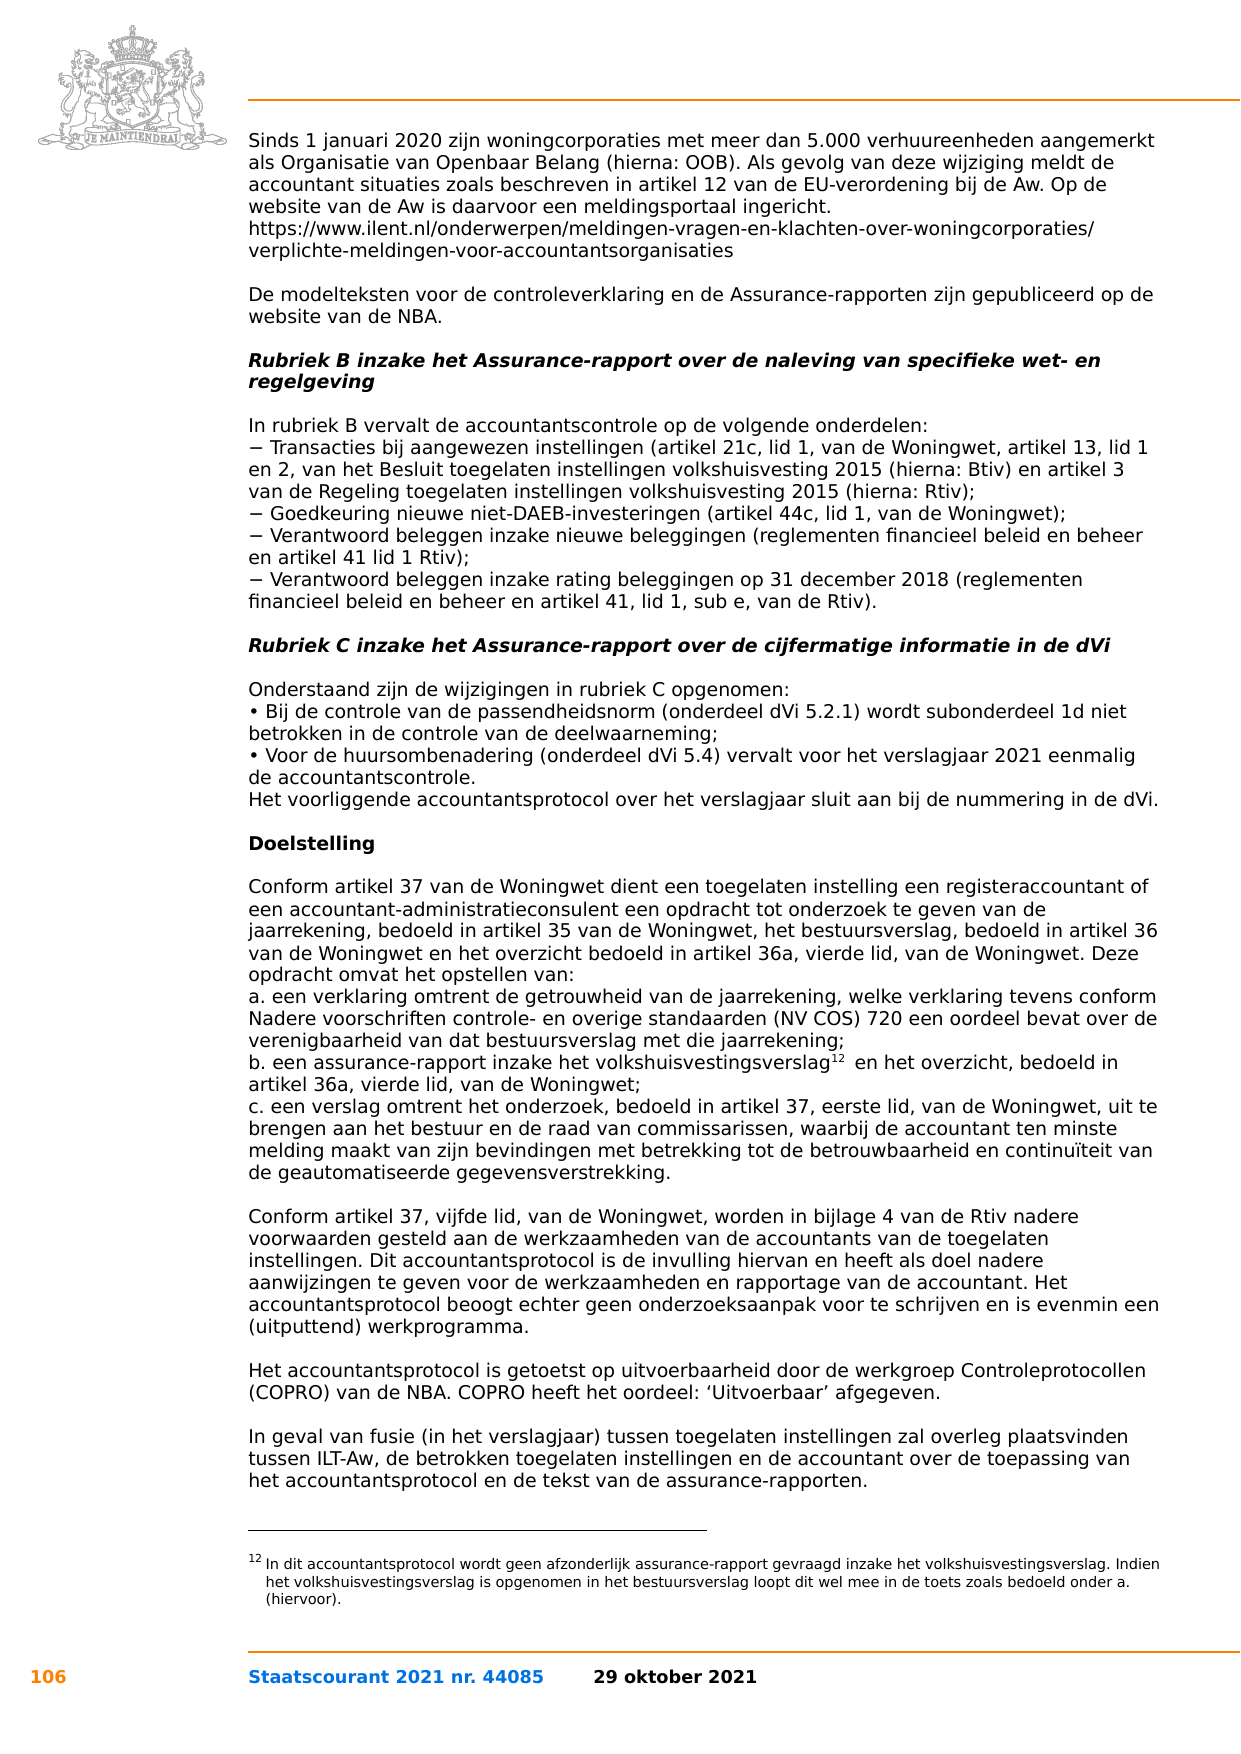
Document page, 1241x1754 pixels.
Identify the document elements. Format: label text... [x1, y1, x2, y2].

text c. een verslag omtrent het onderzoek, bedoeld in artikel 37, eerste lid, van de Woningwet, uit te brengen aan het bestuur en de raad van commissarissen, waarbij de accountant ten minste melding maakt van zijn bevindingen met betrekking tot de betrouwbaarheid en continuïteit van de geautomatiseerde gegevensverstrekking. [248, 1096, 1163, 1184]
text • Voor de huursombenadering (onderdeel dVi 5.4) vervalt voor het verslagjaar 2021 eenmalig de accountantscontrole. [248, 745, 1163, 789]
text − Goedkeuring nieuwe niet-DAEB-investeringen (artikel 44c, lid 1, van de Woningwet); [248, 503, 1163, 525]
text Sinds 1 januari 2020 zijn woningcorporaties met meer dan 5.000 verhuureenheden aangemerkt als Organisatie van Openbaar Belang (hierna: OOB). Als gevolg van deze wijziging meldt de accountant situaties zoals beschreven in artikel 12 van de EU-verordening bij de Aw. Op de website van de Aw is daarvoor een meldingsportaal ingericht. [248, 130, 1163, 218]
picture [38, 25, 227, 150]
subtitle Doelstelling [248, 833, 1163, 854]
text − Verantwoord beleggen inzake rating beleggingen op 31 december 2018 (reglementen financieel beleid en beheer en artikel 41, lid 1, sub e, van de Rtiv). [248, 569, 1163, 613]
text b. een assurance-rapport inzake het volkshuisvestingsverslag en het overzicht, bedoeld in artikel 36a, vierde lid, van de Woningwet; [248, 1052, 1163, 1096]
text In geval van fusie (in het verslagjaar) tussen toegelaten instellingen zal overleg plaatsvinden tussen ILT-Aw, de betrokken toegelaten instellingen en de accountant over de toepassing van het accountantsprotocol en de tekst van de assurance-rapporten. [248, 1426, 1163, 1492]
text a. een verklaring omtrent de getrouwheid van de jaarrekening, welke verklaring tevens conform Nadere voorschriften controle- en overige standaarden (NV COS) 720 een oordeel bevat over de verenigbaarheid van dat bestuursverslag met die jaarrekening; [248, 986, 1163, 1052]
text Onderstaand zijn de wijzigingen in rubriek C opgenomen: [248, 679, 1163, 701]
text In dit accountantsprotocol wordt geen afzonderlijk assurance-rapport gevraagd inzake het volkshuisvestingsverslag. Indien het volkshuisvestingsverslag is opgenomen in het bestuursverslag loopt dit wel mee in de toets zoals bedoeld onder a. (hiervoor). [248, 1552, 1163, 1608]
text Conform artikel 37, vijfde lid, van de Woningwet, worden in bijlage 4 van de Rtiv nadere voorwaarden gesteld aan de werkzaamheden van de accountants van de toegelaten instellingen. Dit accountantsprotocol is de invulling hiervan en heeft als doel nadere aanwijzingen te geven voor de werkzaamheden en rapportage van de accountant. Het accountantsprotocol beoogt echter geen onderzoeksaanpak voor te schrijven en is evenmin een (uitputtend) werkprogramma. [248, 1206, 1163, 1338]
text • Bij de controle van de passendheidsnorm (onderdeel dVi 5.2.1) wordt subonderdeel 1d niet betrokken in de controle van de deelwaarneming; [248, 701, 1163, 745]
subtitle Rubriek C inzake het Assurance-rapport over de cijfermatige informatie in de dVi [248, 635, 1163, 657]
text De modelteksten voor de controleverklaring en de Assurance-rapporten zijn gepubliceerd op de website van de NBA. [248, 284, 1163, 328]
text Het voorliggende accountantsprotocol over het verslagjaar sluit aan bij de nummering in de dVi. [248, 789, 1163, 811]
text In rubriek B vervalt de accountantscontrole op de volgende onderdelen: [248, 415, 1163, 437]
subtitle Rubriek B inzake het Assurance-rapport over de naleving van specifieke wet- en regelgeving [248, 349, 1163, 393]
text Conform artikel 37 van de Woningwet dient een toegelaten instelling een registeraccountant of een accountant-administratieconsulent een opdracht tot onderzoek te geven van de jaarrekening, bedoeld in artikel 35 van de Woningwet, het bestuursverslag, bedoeld in artikel 36 van de Woningwet en het overzicht bedoeld in artikel 36a, vierde lid, van de Woningwet. Deze opdracht omvat het opstellen van: [248, 876, 1163, 986]
text https://www.ilent.nl/onderwerpen/meldingen-vragen-en-klachten-over-woningcorporaties/verplichte-meldingen-voor-accountantsorganisaties [248, 218, 1163, 262]
text − Verantwoord beleggen inzake nieuwe beleggingen (reglementen financieel beleid en beheer en artikel 41 lid 1 Rtiv); [248, 525, 1163, 569]
text − Transacties bij aangewezen instellingen (artikel 21c, lid 1, van de Woningwet, artikel 13, lid 1 en 2, van het Besluit toegelaten instellingen volkshuisvesting 2015 (hierna: Btiv) en artikel 3 van de Regeling toegelaten instellingen volkshuisvesting 2015 (hierna: Rtiv); [248, 437, 1163, 503]
text Het accountantsprotocol is getoetst op uitvoerbaarheid door de werkgroep Controleprotocollen (COPRO) van de NBA. COPRO heeft het oordeel: ‘Uitvoerbaar’ afgegeven. [248, 1360, 1163, 1404]
